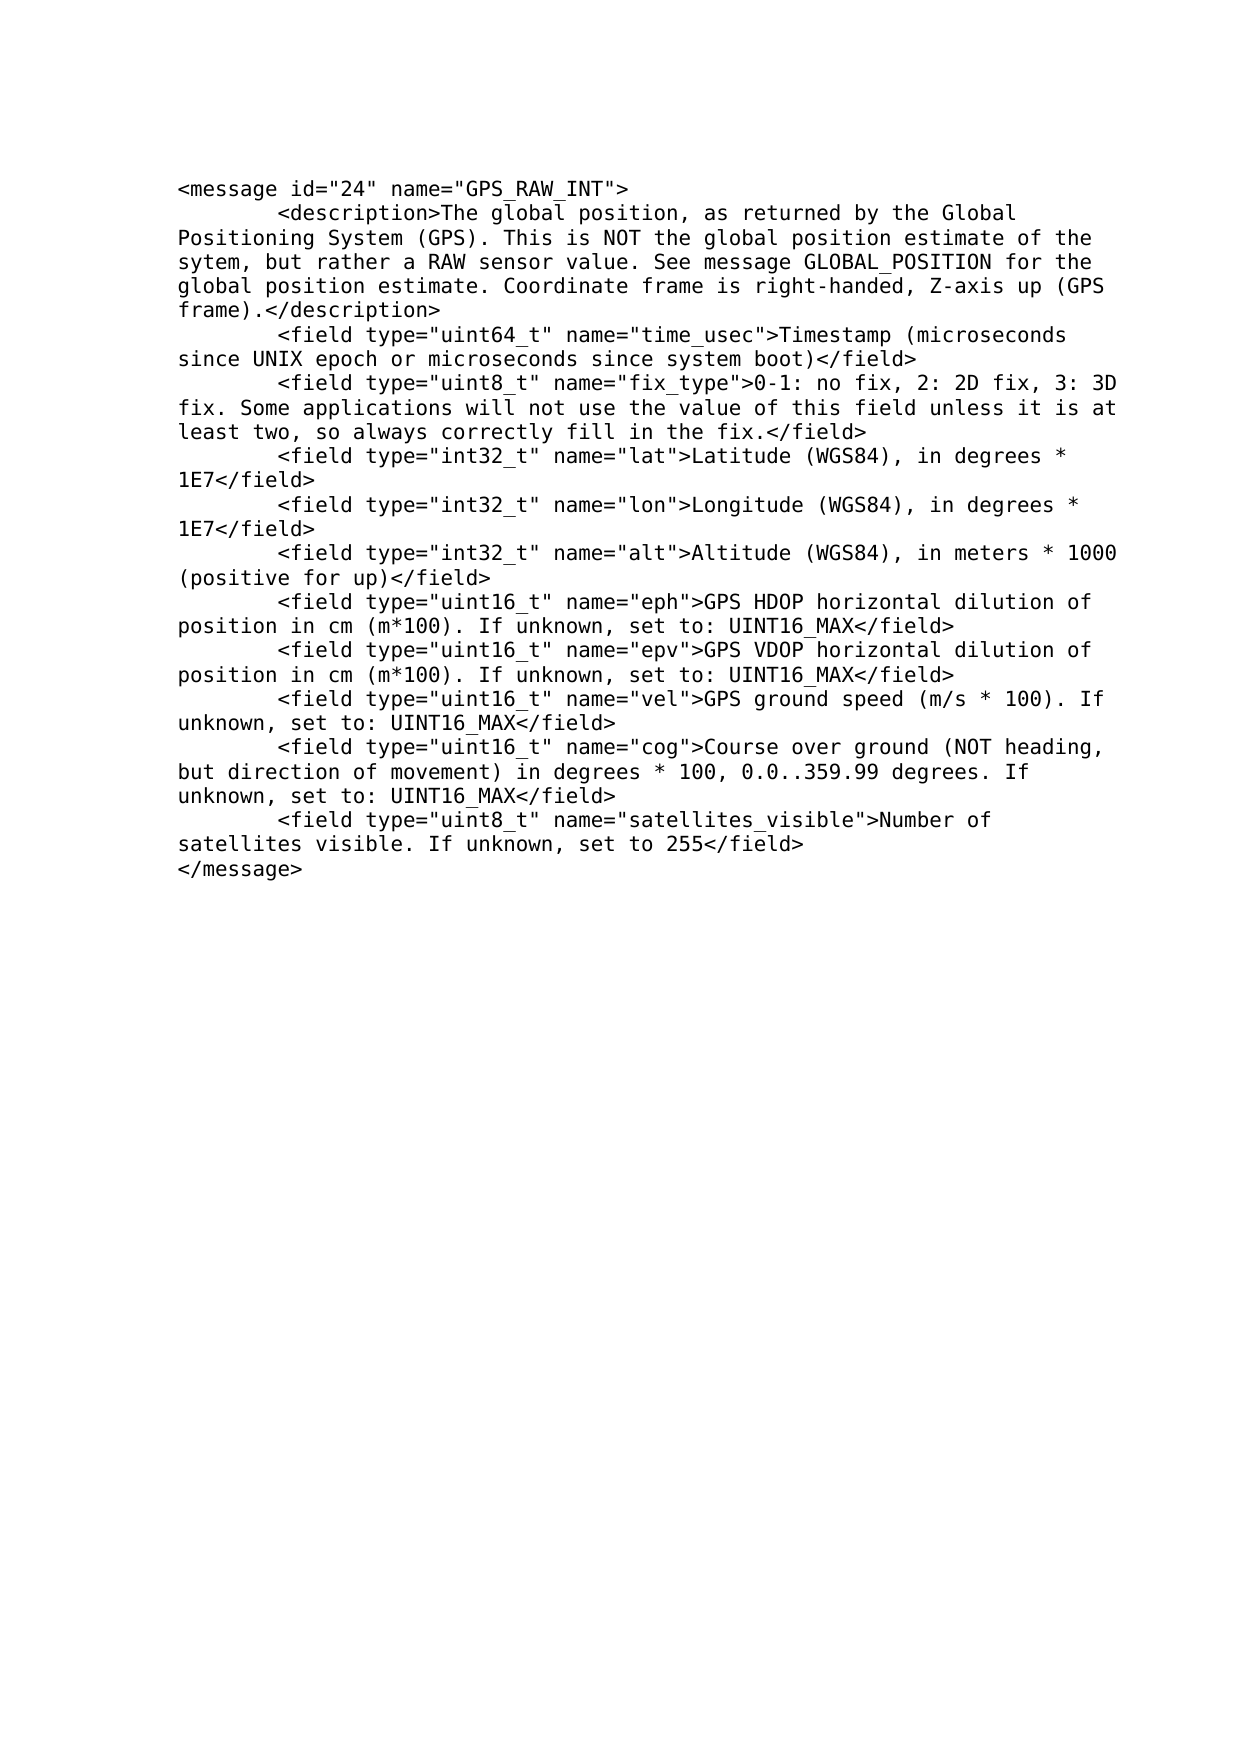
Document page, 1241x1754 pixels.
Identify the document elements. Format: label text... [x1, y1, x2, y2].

text <field type="uint64_t" name="time_usec">Timestamp (microseconds since UNIX epoch or microseconds since system boot)</field> [177, 323, 1121, 371]
text <field type="uint16_t" name="vel">GPS ground speed (m/s * 100). If unknown, set to: UINT16_MAX</field> [177, 687, 1121, 735]
text <description>The global position, as returned by the Global Positioning System (GPS). This is NOT the global position estimate of the sytem, but rather a RAW sensor value. See message GLOBAL_POSITION for the global position estimate. Coordinate frame is right-handed, Z-axis up (GPS frame).</description> [177, 201, 1121, 323]
text <field type="int32_t" name="alt">Altitude (WGS84), in meters * 1000 (positive for up)</field> [177, 541, 1121, 590]
text <field type="uint8_t" name="fix_type">0-1: no fix, 2: 2D fix, 3: 3D fix. Some applications will not use the value of this field unless it is at least two, so always correctly fill in the fix.</field> [177, 371, 1121, 444]
text <field type="uint8_t" name="satellites_visible">Number of satellites visible. If unknown, set to 255</field> [177, 808, 1121, 857]
text <field type="int32_t" name="lat">Latitude (WGS84), in degrees * 1E7</field> [177, 444, 1121, 493]
text <field type="uint16_t" name="cog">Course over ground (NOT heading, but direction of movement) in degrees * 100, 0.0..359.99 degrees. If unknown, set to: UINT16_MAX</field> [177, 735, 1121, 808]
text <message id="24" name="GPS_RAW_INT"> [177, 177, 1121, 201]
text <field type="uint16_t" name="eph">GPS HDOP horizontal dilution of position in cm (m*100). If unknown, set to: UINT16_MAX</field> [177, 590, 1121, 638]
text <field type="uint16_t" name="epv">GPS VDOP horizontal dilution of position in cm (m*100). If unknown, set to: UINT16_MAX</field> [177, 638, 1121, 687]
text </message> [177, 857, 1121, 881]
text <field type="int32_t" name="lon">Longitude (WGS84), in degrees * 1E7</field> [177, 493, 1121, 541]
